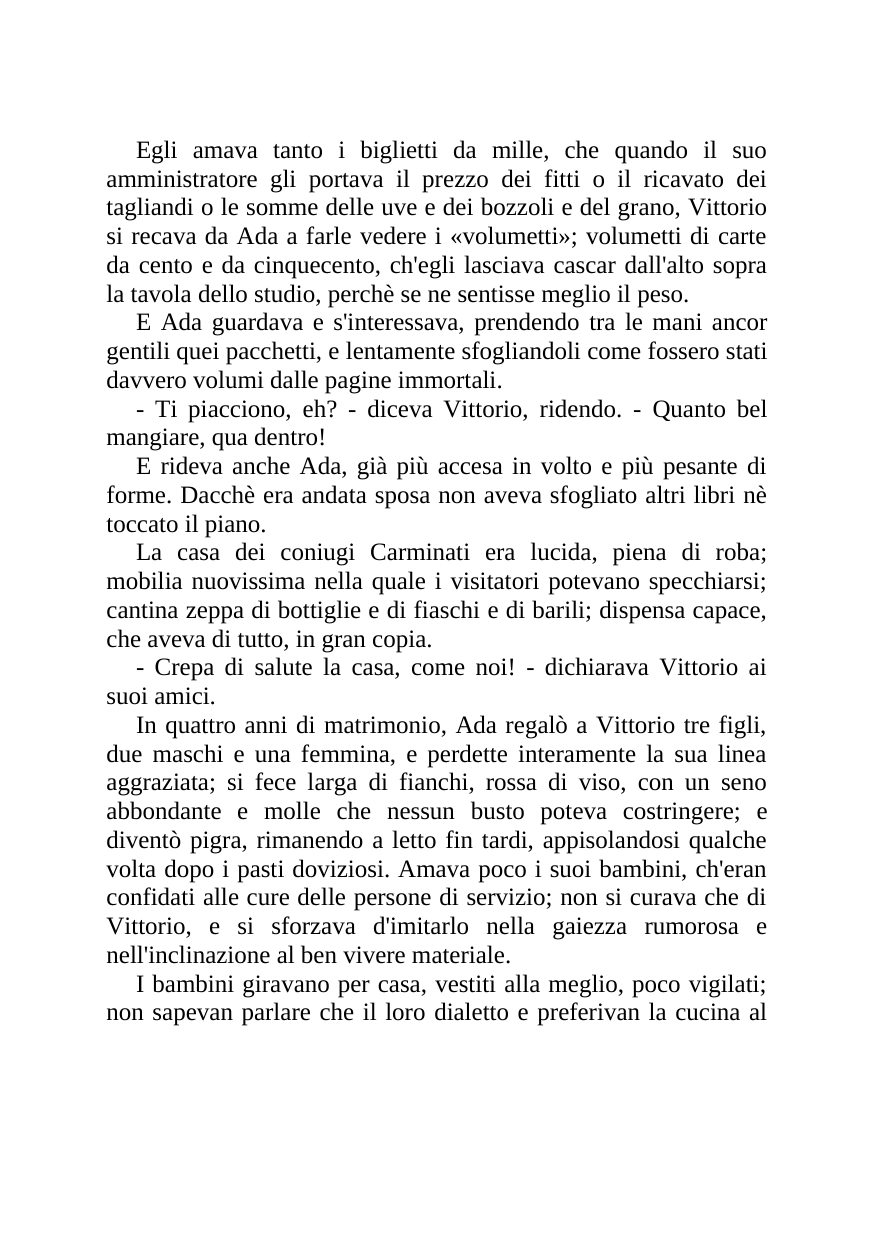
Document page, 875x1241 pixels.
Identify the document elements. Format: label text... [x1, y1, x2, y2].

text E rideva anche Ada, già più accesa in volto e più pesante di forme. Dacchè era andata sposa non aveva sfogliato altri libri nè toccato il piano. [106, 451, 768, 537]
text La casa dei coniugi Carminati era lucida, piena di roba; mobilia nuovissima nella quale i visitatori potevano specchiarsi; cantina zeppa di bottiglie e di fiaschi e di barili; dispensa capace, che aveva di tutto, in gran copia. [106, 537, 768, 652]
text I bambini giravano per casa, vestiti alla meglio, poco vigilati; non sapevan parlare che il loro dialetto e preferivan la cucina al [106, 969, 768, 1026]
text - Ti piacciono, eh? - diceva Vittorio, ridendo. - Quanto bel mangiare, qua dentro! [106, 394, 768, 451]
text - Crepa di salute la casa, come noi! - dichiarava Vittorio ai suoi amici. [106, 652, 768, 710]
text E Ada guardava e s'interessava, prendendo tra le mani ancor gentili quei pacchetti, e lentamente sfogliandoli come fossero stati davvero volumi dalle pagine immortali. [106, 307, 768, 394]
text In quattro anni di matrimonio, Ada regalò a Vittorio tre figli, due maschi e una femmina, e perdette interamente la sua linea aggraziata; si fece larga di fianchi, rossa di viso, con un seno abbondante e molle che nessun busto poteva costringere; e diventò pigra, rimanendo a letto fin tardi, appisolandosi qualche volta dopo i pasti doviziosi. Amava poco i suoi bambini, ch'eran confidati alle cure delle persone di servizio; non si curava che di Vittorio, e si sforzava d'imitarlo nella gaiezza rumorosa e nell'inclinazione al ben vivere materiale. [106, 710, 768, 969]
text Egli amava tanto i biglietti da mille, che quando il suo amministratore gli portava il prezzo dei fitti o il ricavato dei tagliandi o le somme delle uve e dei bozzoli e del grano, Vittorio si recava da Ada a farle vedere i «volumetti»; volumetti di carte da cento e da cinquecento, ch'egli lasciava cascar dall'alto sopra la tavola dello studio, perchè se ne sentisse meglio il peso. [106, 135, 768, 307]
